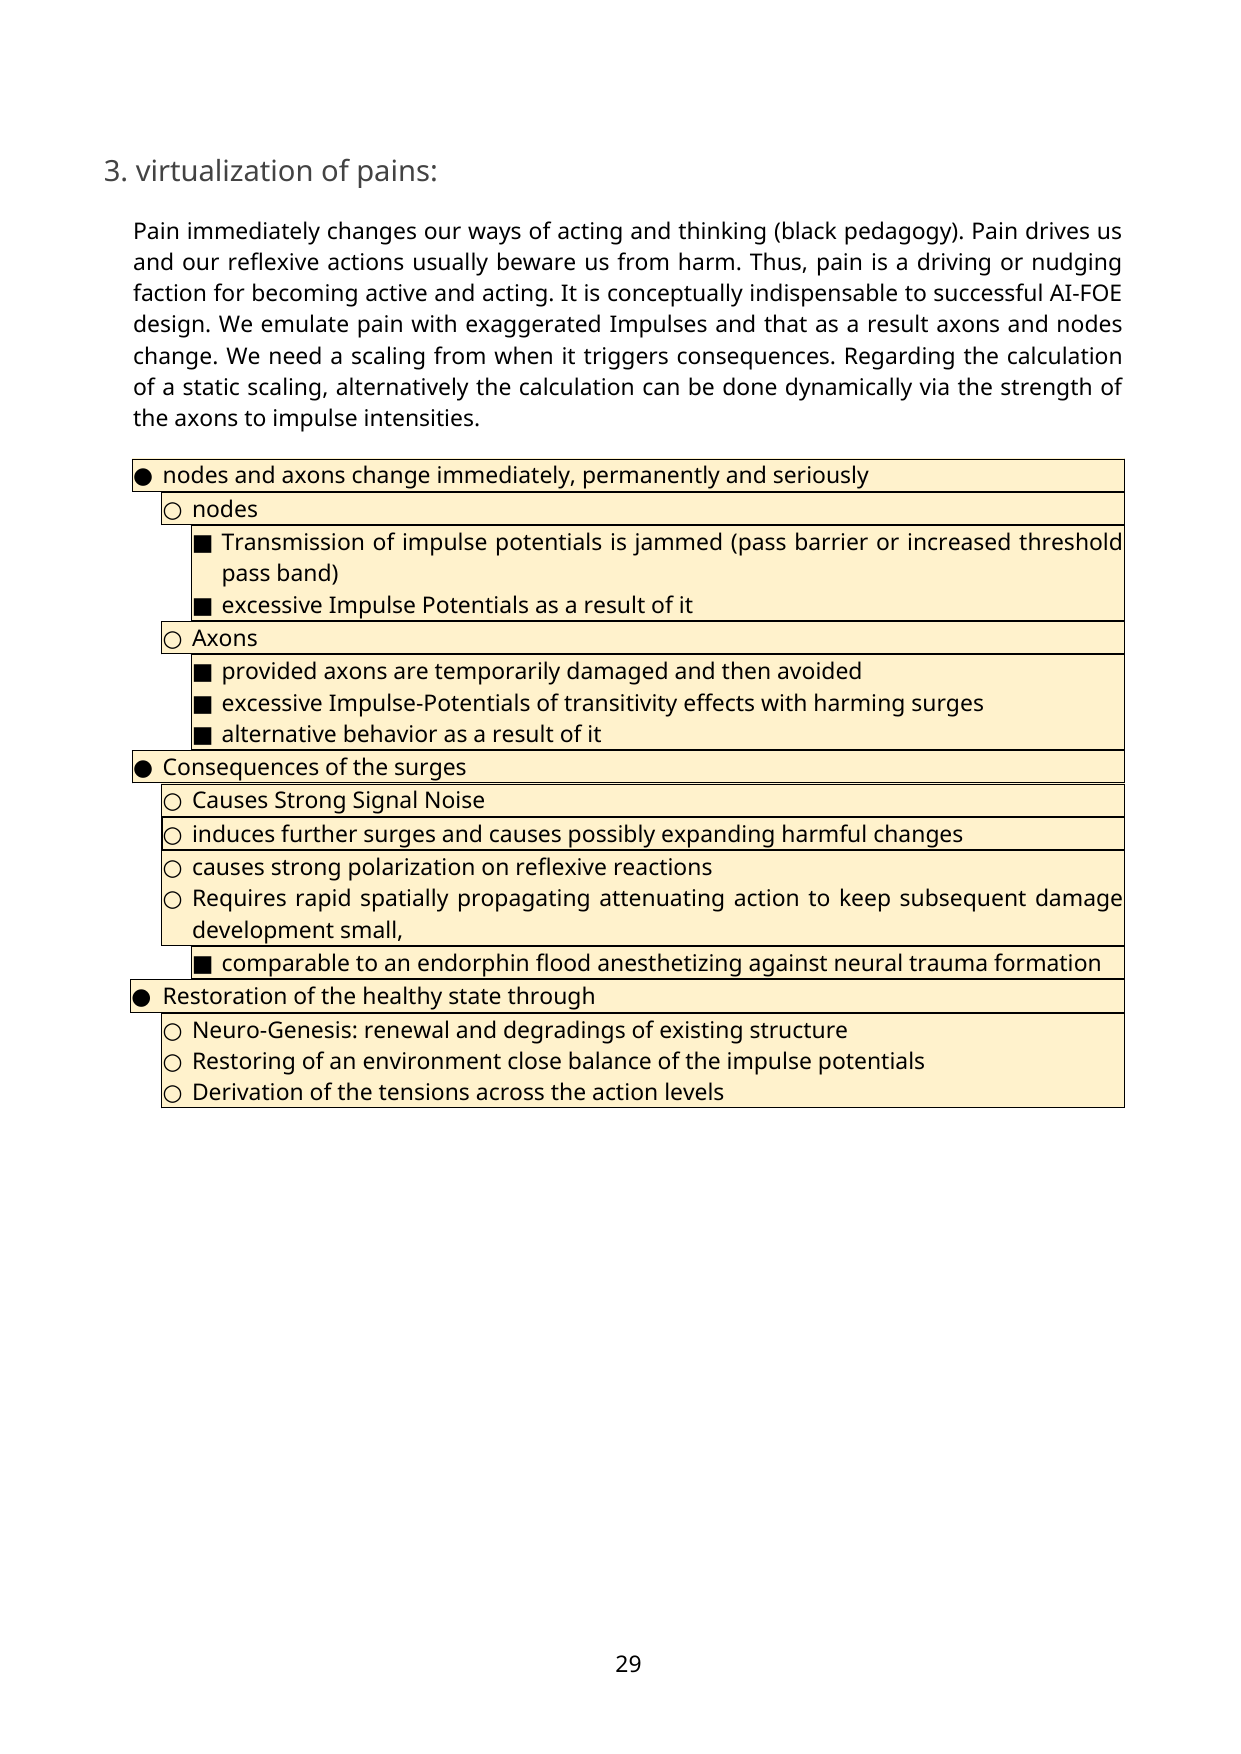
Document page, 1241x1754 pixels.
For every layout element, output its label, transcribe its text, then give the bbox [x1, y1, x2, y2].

list nodes [162, 493, 1124, 524]
list nodes and axons change immediately, permanently and seriously [133, 460, 1124, 491]
list Requires rapid spatially propagating attenuating action to keep subsequent damage development small, [162, 881, 1124, 945]
list excessive Impulse-Potentials of transitivity effects with harming surges [192, 686, 1124, 717]
list causes strong polarization on reflexive reactions [162, 851, 1124, 881]
subtitle 3. virtualization of pains: [103, 150, 1124, 190]
list comparable to an endorphin flood anesthetizing against neural trauma formation [192, 947, 1124, 978]
list excessive Impulse Potentials as a result of it [192, 588, 1124, 620]
list alternative behavior as a result of it [192, 717, 1124, 749]
list Transmission of impulse potentials is jammed (pass barrier or increased threshold pass band) [192, 526, 1124, 588]
list Derivation of the tensions across the action levels [162, 1075, 1124, 1107]
list Neuro-Genesis: renewal and degradings of existing structure [162, 1014, 1124, 1044]
list induces further surges and causes possibly expanding harmful changes [163, 818, 1124, 849]
list Causes Strong Signal Noise [162, 785, 1124, 816]
text Pain immediately changes our ways of acting and thinking (black pedagogy). Pain drives us and our reflexive actions usually beware us from harm. Thus, pain is a driving or nudging faction for becoming active and acting. It is conceptually indispensable to successful AI-FOE design. We emulate pain with exaggerated Impulses and that as a result axons and nodes change. We need a scaling from when it triggers consequences. Regarding the calculation of a static scaling, alternatively the calculation can be done dynamically via the strength of the axons to impulse intensities. [133, 215, 1124, 433]
list Restoring of an environment close balance of the impulse potentials [162, 1044, 1124, 1075]
list Axons [162, 622, 1124, 653]
list Consequences of the surges [133, 751, 1124, 782]
list Restoration of the healthy state through [131, 980, 1124, 1012]
list provided axons are temporarily damaged and then avoided [192, 655, 1124, 686]
